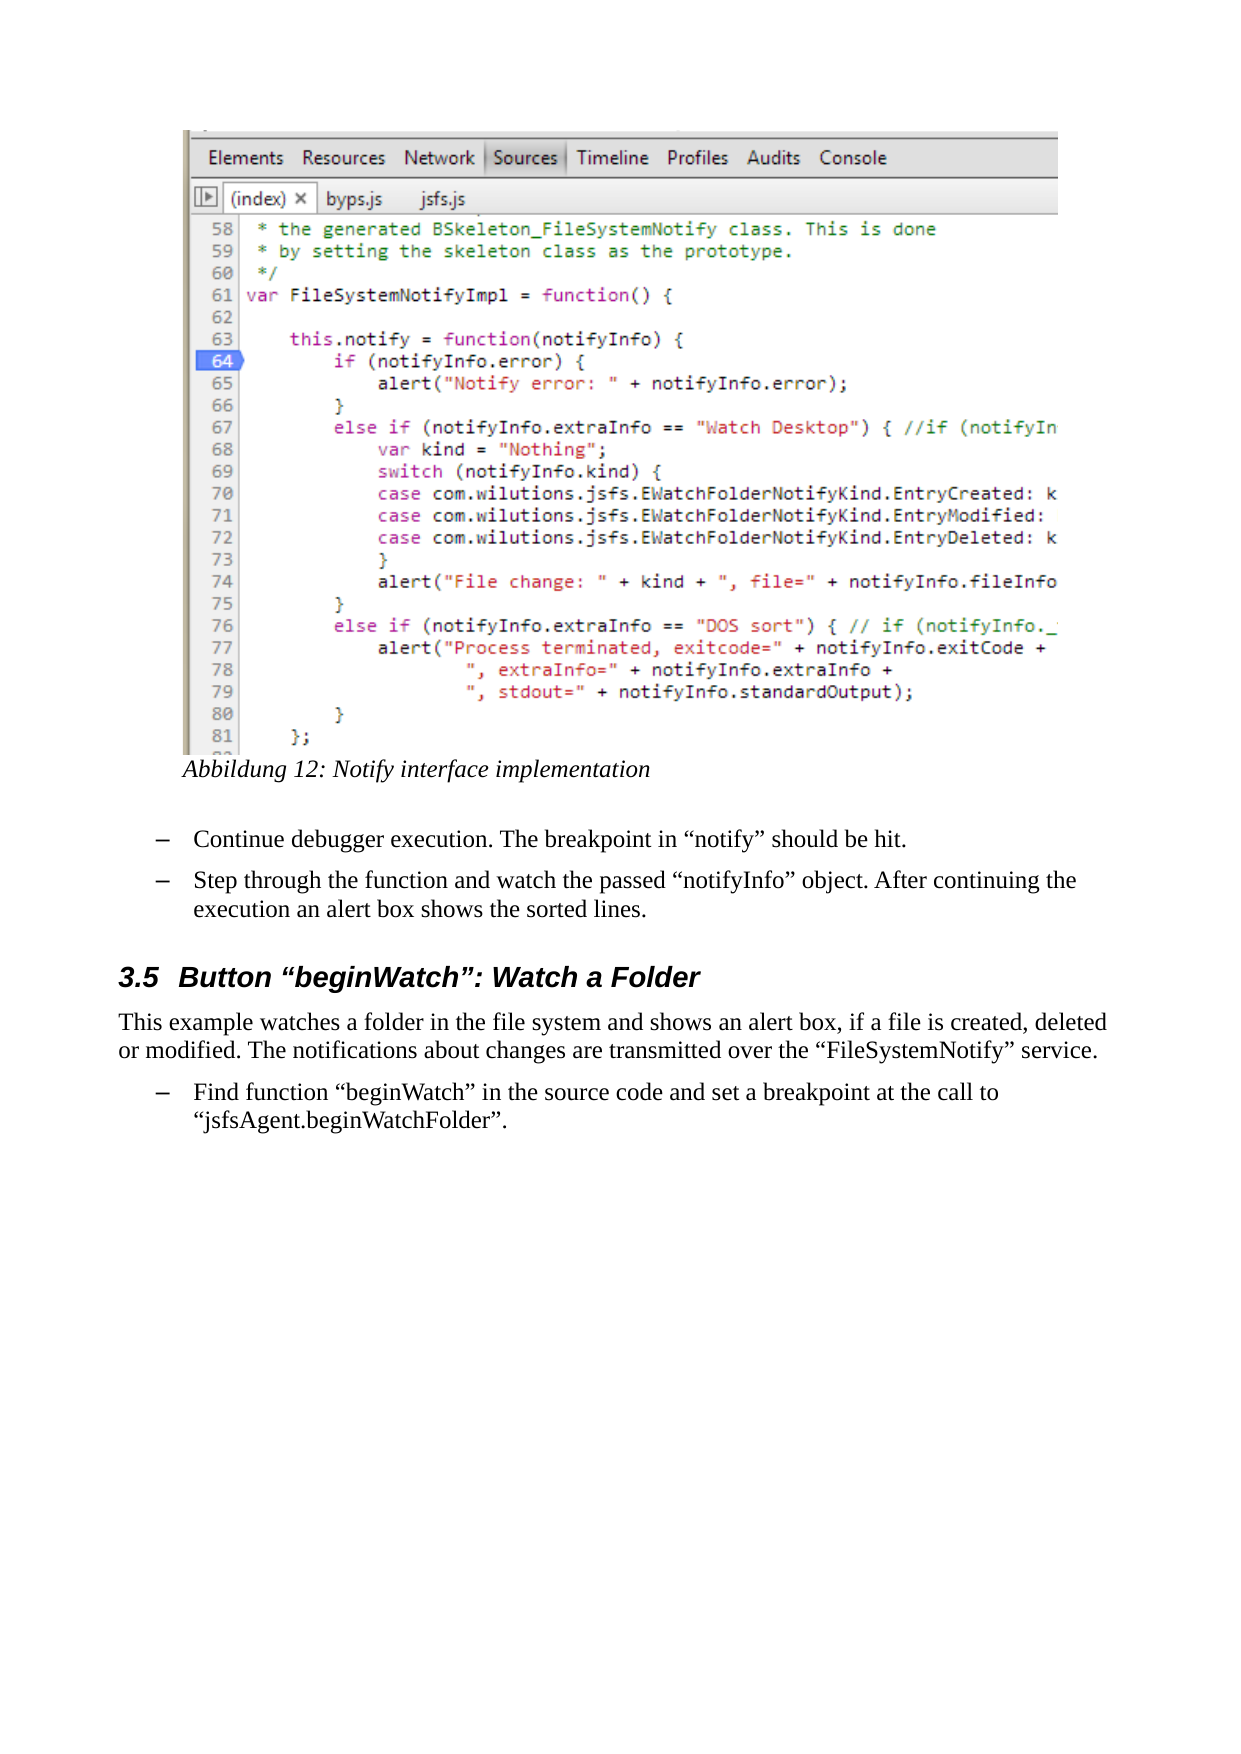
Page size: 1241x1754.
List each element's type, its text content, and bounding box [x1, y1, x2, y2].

subtitle Button “beginWatch”: Watch a Folder [118, 961, 1122, 994]
text This example watches a folder in the file system and shows an alert box, if a file is created, deleted or modified. The notifications about changes are transmitted over the “FileSystemNotify” service. [118, 1007, 1122, 1064]
list Step through the function and watch the passed “notifyInfo” object. After continuing the execution an alert box shows the sorted lines. [156, 866, 1122, 923]
text Abbildung 12: Notify interface implementation [183, 755, 1058, 783]
list Continue debugger execution. The breakpoint in “notify” should be hit. [156, 824, 1122, 853]
list Find function “beginWatch” in the source code and set a breakpoint at the call to “jsfsAgent.beginWatchFolder”. [156, 1077, 1122, 1134]
